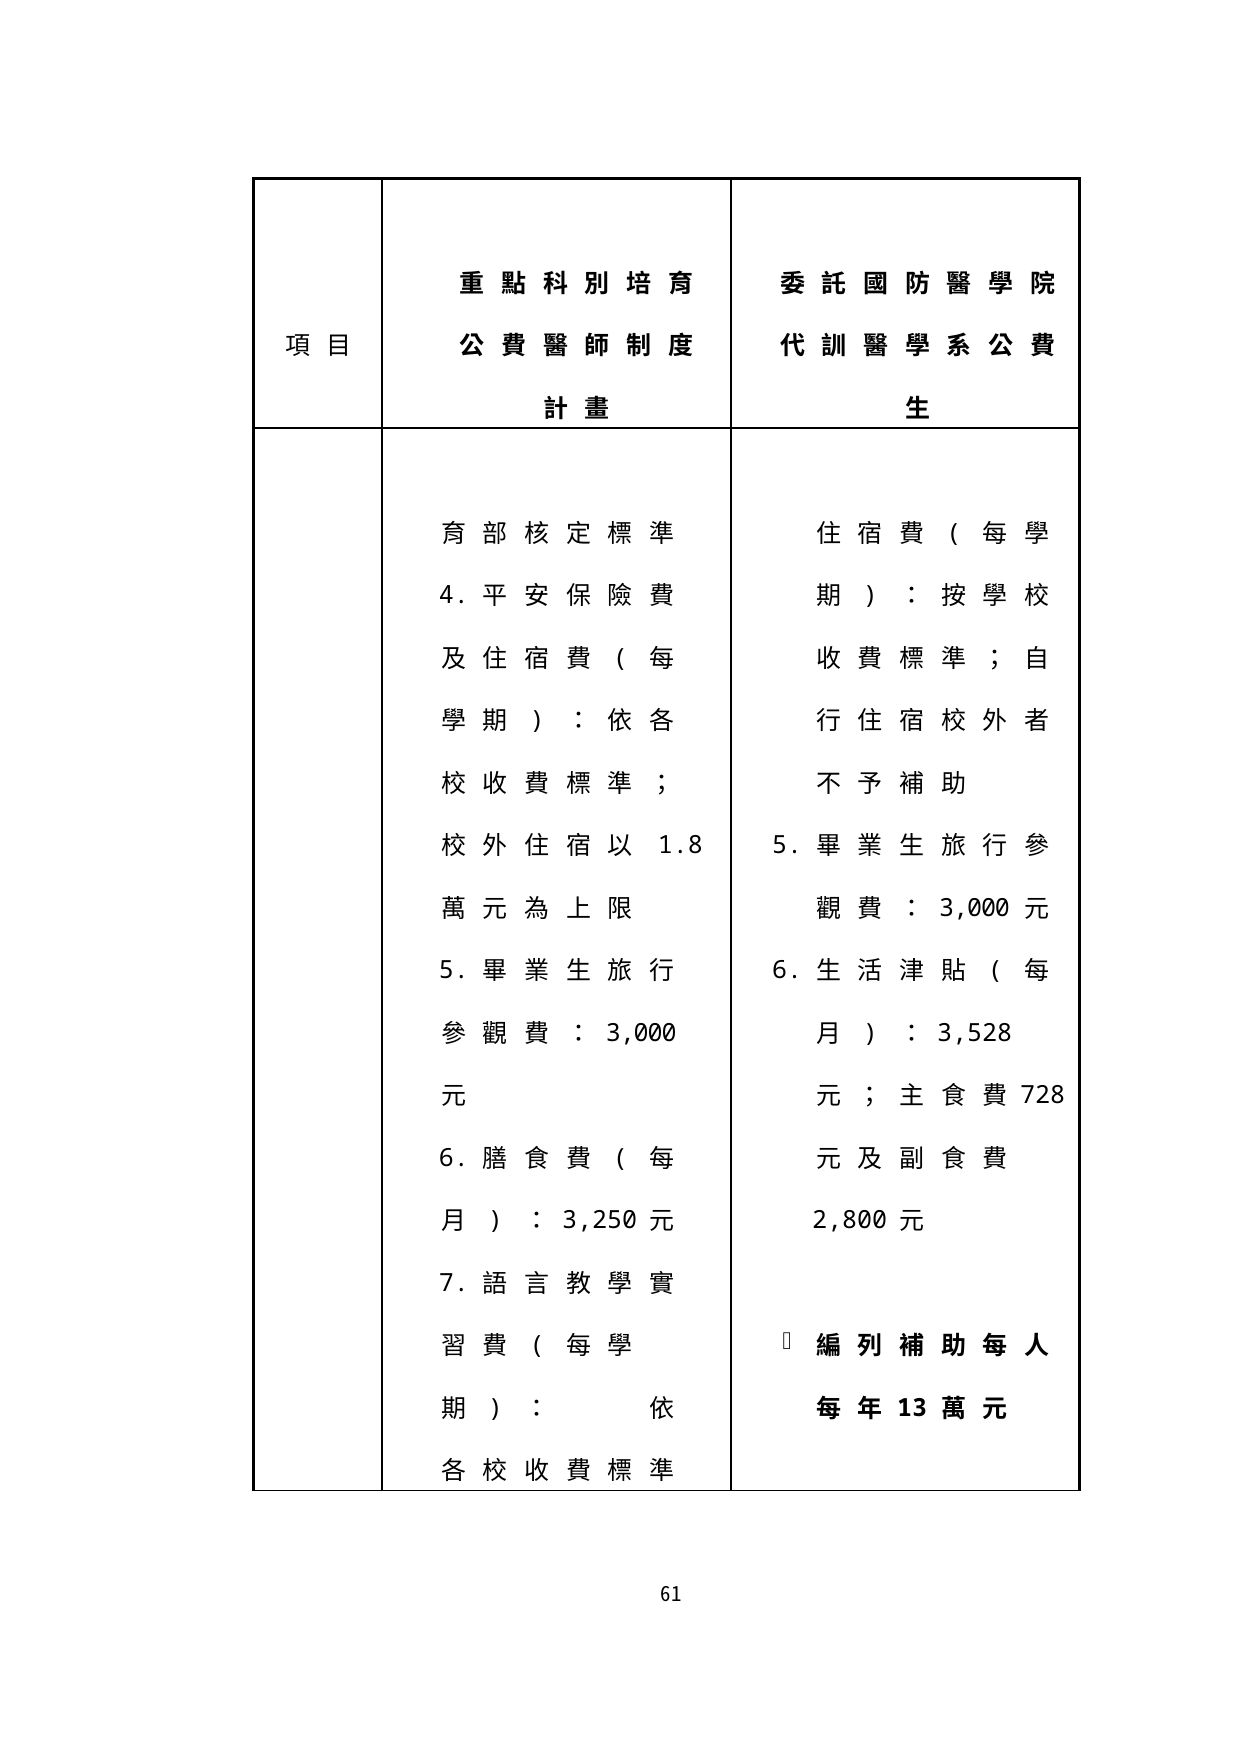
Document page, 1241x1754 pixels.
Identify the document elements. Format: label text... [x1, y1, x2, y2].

table_cell [255, 429, 381, 1490]
table_header 重點科別培育 公費醫師制度計畫 [383, 180, 730, 427]
table_header 項目 [255, 180, 381, 427]
table_header 委託國防醫學院 代訓醫學系公費生 [732, 180, 1078, 427]
table_cell 住宿費(每學期)：按學校收費標準；自行住宿校外者不予補助 5.畢業生旅行參觀費：3,000元 6.生活津貼(每月)：3,528元；主食費728元及副食費2,800元 編列補助每人每年13萬元 [732, 429, 1078, 1490]
table_cell 育部核定標準 4.平安保險費及住宿費(每學期)：依各校收費標準；校外住宿以1.8萬元為上限 5.畢業生旅行參觀費：3,000元 6.膳食費(每月)：3,250元 7.語言教學實習費(每學期)： 依各校收費標準 [383, 429, 730, 1490]
